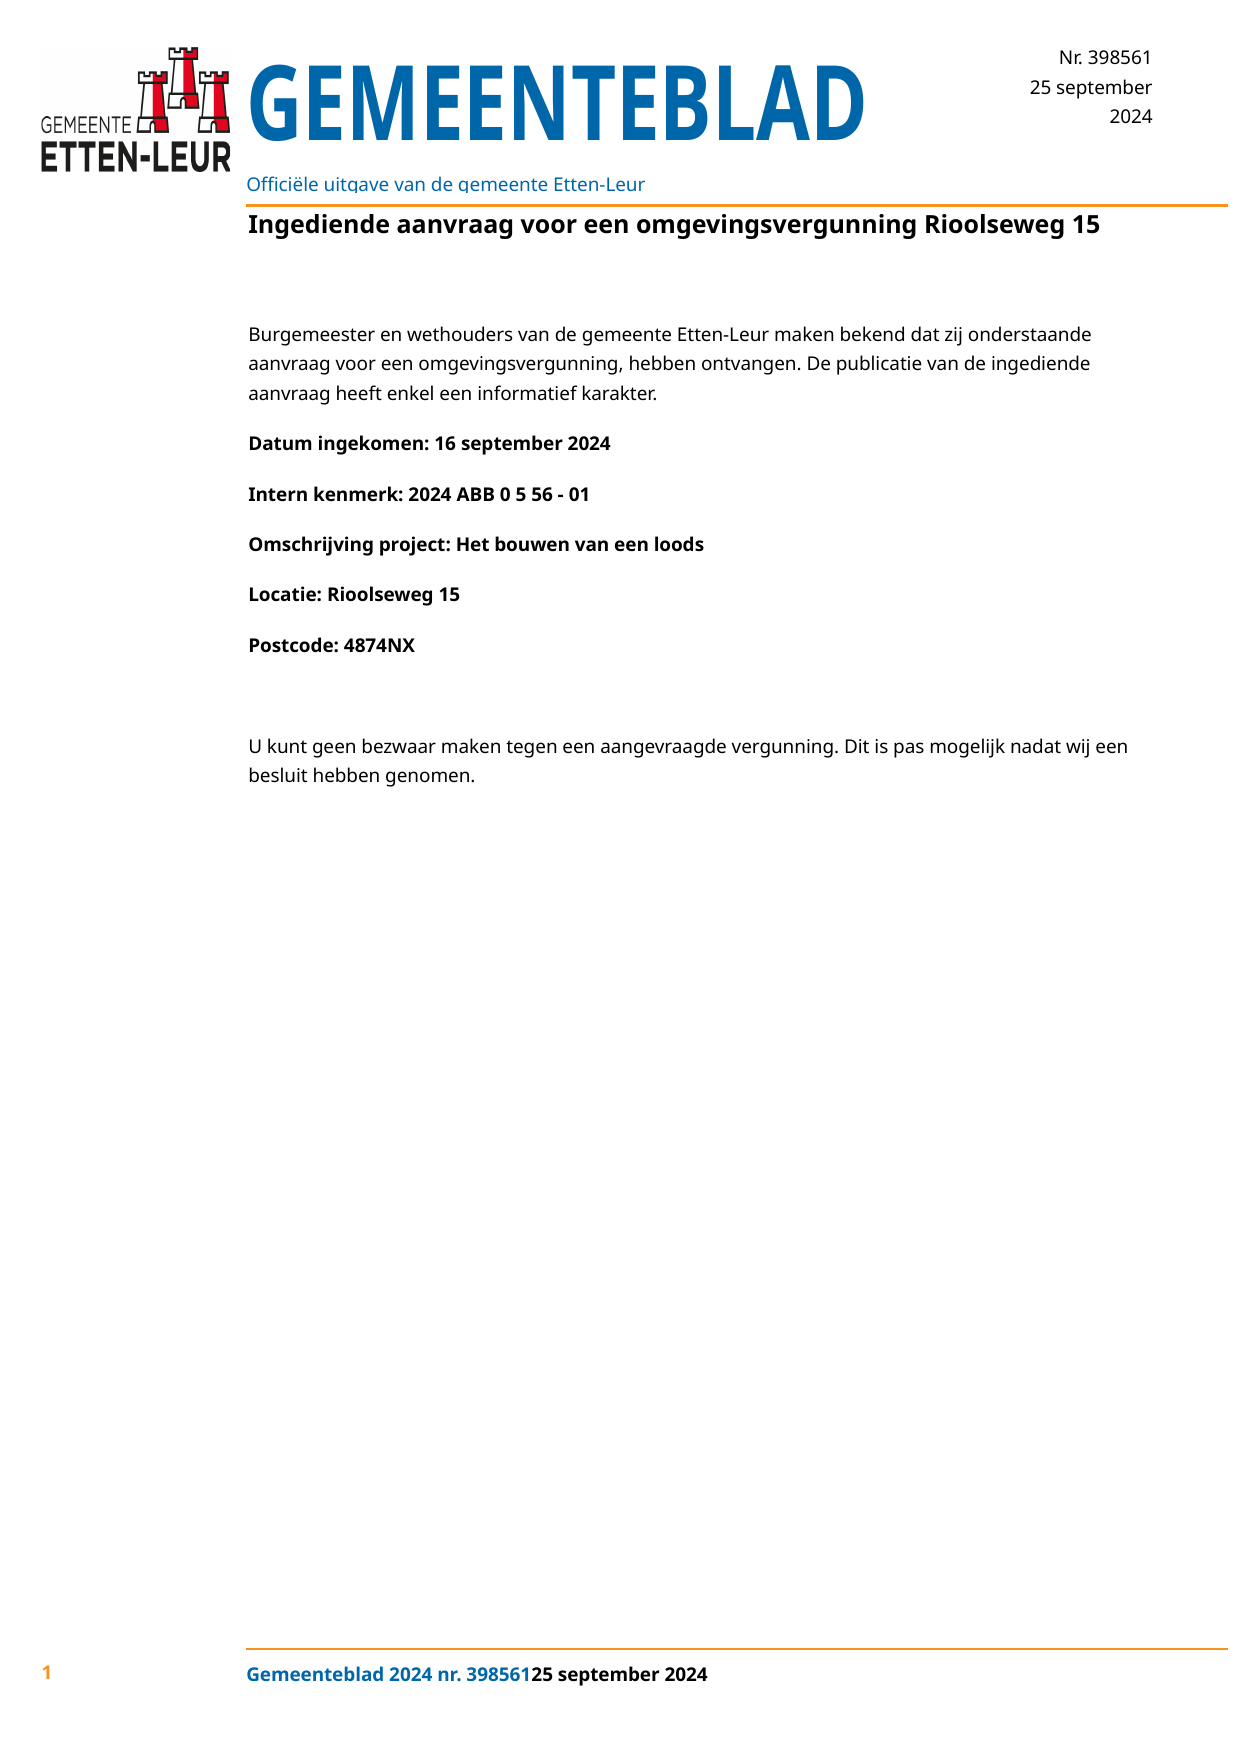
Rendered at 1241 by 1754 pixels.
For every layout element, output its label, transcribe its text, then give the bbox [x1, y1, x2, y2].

text Omschrijving project: Het bouwen van een loods [248, 531, 1152, 557]
text U kunt geen bezwaar maken tegen een aangevraagde vergunning. Dit is pas mogelijk nadat wij een besluit hebben genomen. [248, 733, 1152, 788]
text Locatie: Rioolseweg 15 [248, 582, 1152, 607]
text Datum ingekomen: 16 september 2024 [248, 430, 1152, 456]
text Burgemeester en wethouders van de gemeente Etten-Leur maken bekend dat zij onderstaande aanvraag voor een omgevingsvergunning, hebben ontvangen. De publicatie van de ingediende aanvraag heeft enkel een informatief karakter. [248, 321, 1152, 406]
text Intern kenmerk: 2024 ABB 0 5 56 - 01 [248, 481, 1152, 506]
picture [41, 47, 231, 172]
text Ingediende aanvraag voor een omgevingsvergunning Rioolseweg 15 [248, 207, 1152, 241]
text Postcode: 4874NX [248, 632, 1152, 658]
